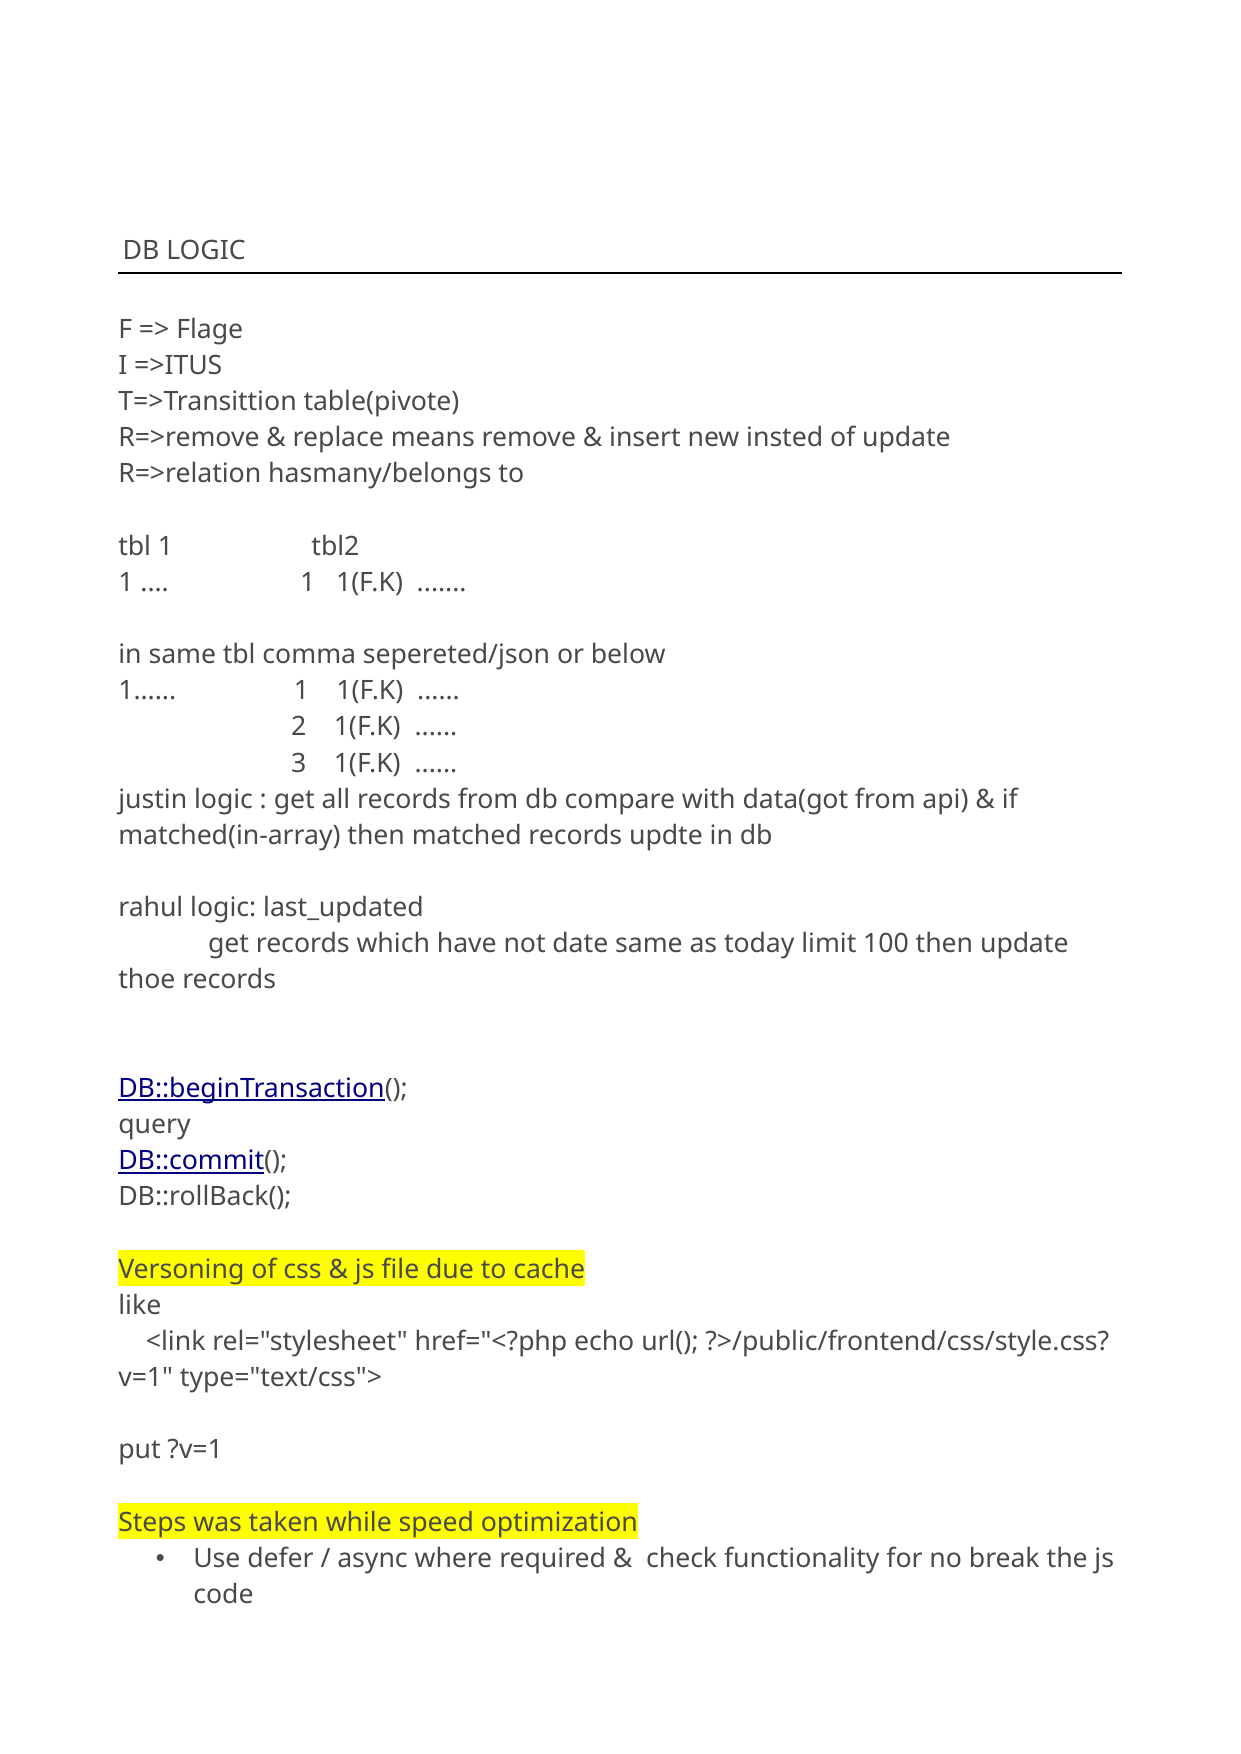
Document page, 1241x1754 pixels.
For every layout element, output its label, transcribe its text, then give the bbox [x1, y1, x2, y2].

text Versoning of css & js file due to cache [118, 1249, 1122, 1286]
text put ?v=1 [118, 1430, 1122, 1466]
list Use defer / async where required & check functionality for no break the js code [156, 1539, 1122, 1611]
text like [118, 1286, 1122, 1322]
text <link rel="stylesheet" href="<?php echo url(); ?>/public/frontend/css/style.css?v=1" type="text/css"> [118, 1322, 1122, 1394]
text DB::beginTransaction(); [118, 1069, 1122, 1105]
text DB LOGIC [118, 227, 1122, 272]
text Steps was taken while speed optimization [118, 1503, 1122, 1539]
text tbl 1 tbl2 [118, 527, 1122, 563]
text 3 1(F.K) ...... [118, 743, 1122, 780]
text 1 .... 1 1(F.K) ....... [118, 563, 1122, 599]
text R=>remove & replace means remove & insert new insted of update [118, 418, 1122, 454]
text 2 1(F.K) ...... [118, 707, 1122, 743]
text T=>Transittion table(pivote) [118, 382, 1122, 418]
text DB::rollBack(); [118, 1177, 1122, 1213]
text in same tbl comma sepereted/json or below [118, 635, 1122, 671]
text F => Flage [118, 310, 1122, 346]
text 1...... 1 1(F.K) ...... [118, 671, 1122, 707]
text DB::commit(); [118, 1141, 1122, 1177]
text I =>ITUS [118, 346, 1122, 382]
text justin logic : get all records from db compare with data(got from api) & if matched(in-array) then matched records updte in db [118, 780, 1122, 852]
text rahul logic: last_updated get records which have not date same as today limit 100 then update thoe records [118, 888, 1122, 997]
text R=>relation hasmany/belongs to [118, 454, 1122, 491]
text query [118, 1105, 1122, 1141]
